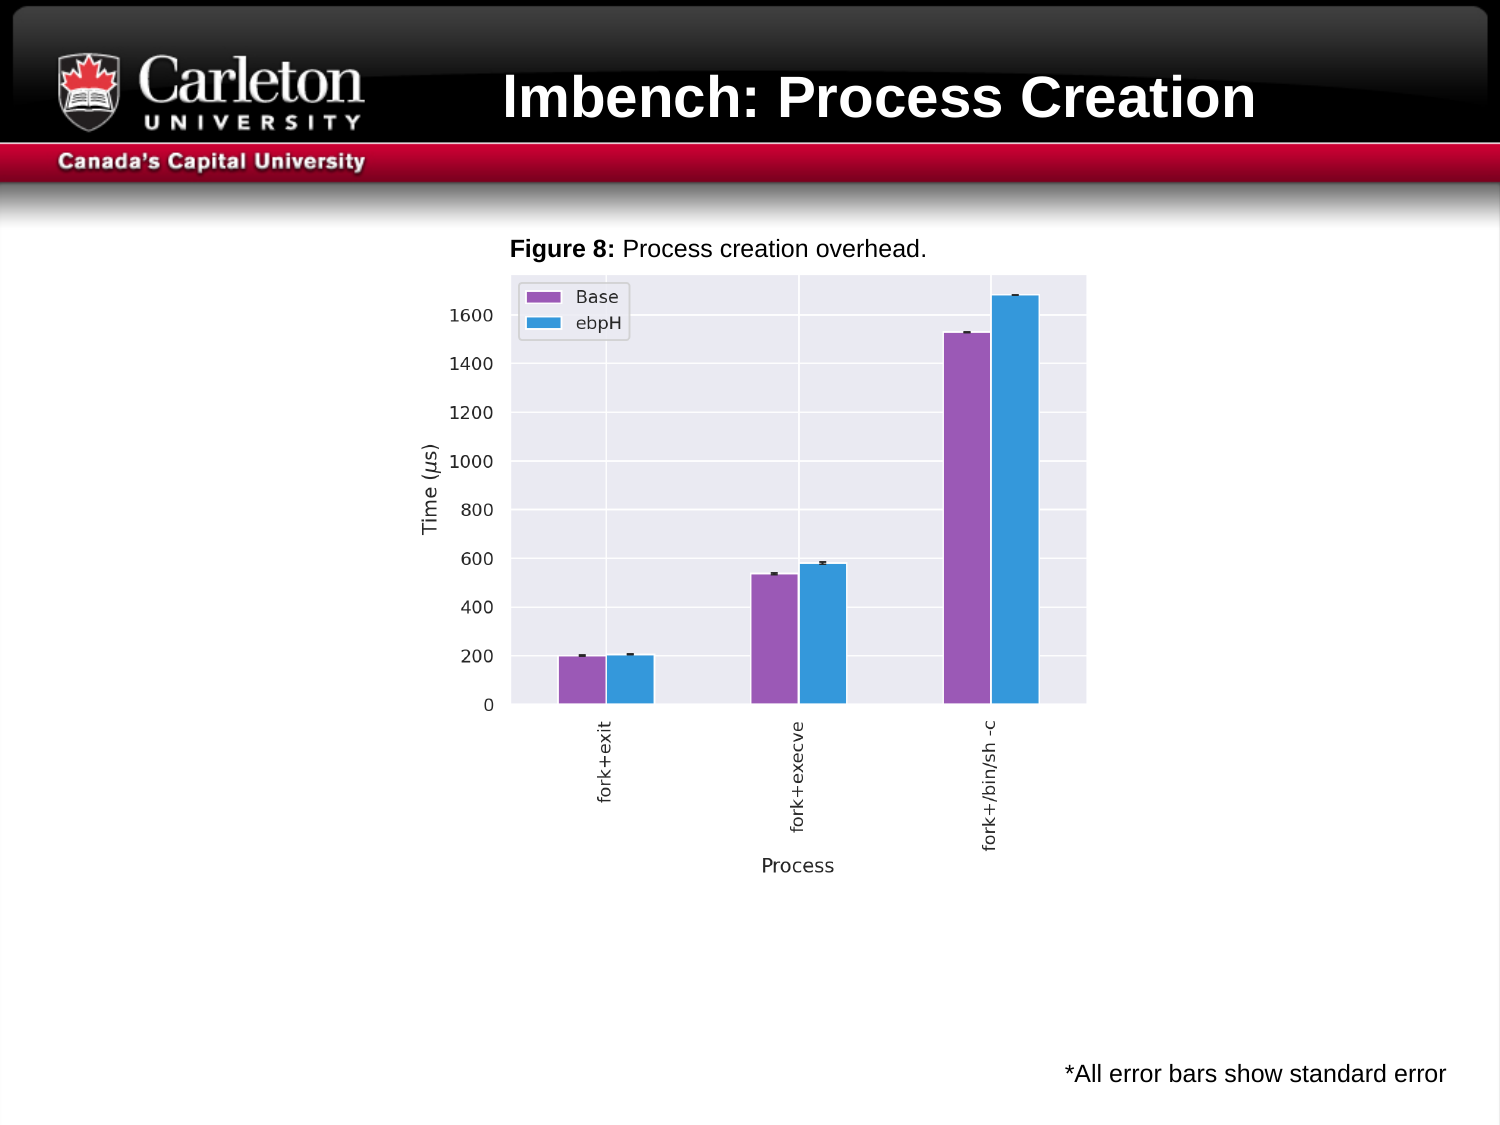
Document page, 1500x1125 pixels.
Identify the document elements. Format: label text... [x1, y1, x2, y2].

text_box Figure 8: Process creation overhead. [495, 225, 1066, 300]
text_box *All error bars show standard error [1050, 1050, 1471, 1096]
title lmbench: Process Creation [487, 37, 1438, 150]
picture [0, 0, 1500, 1125]
